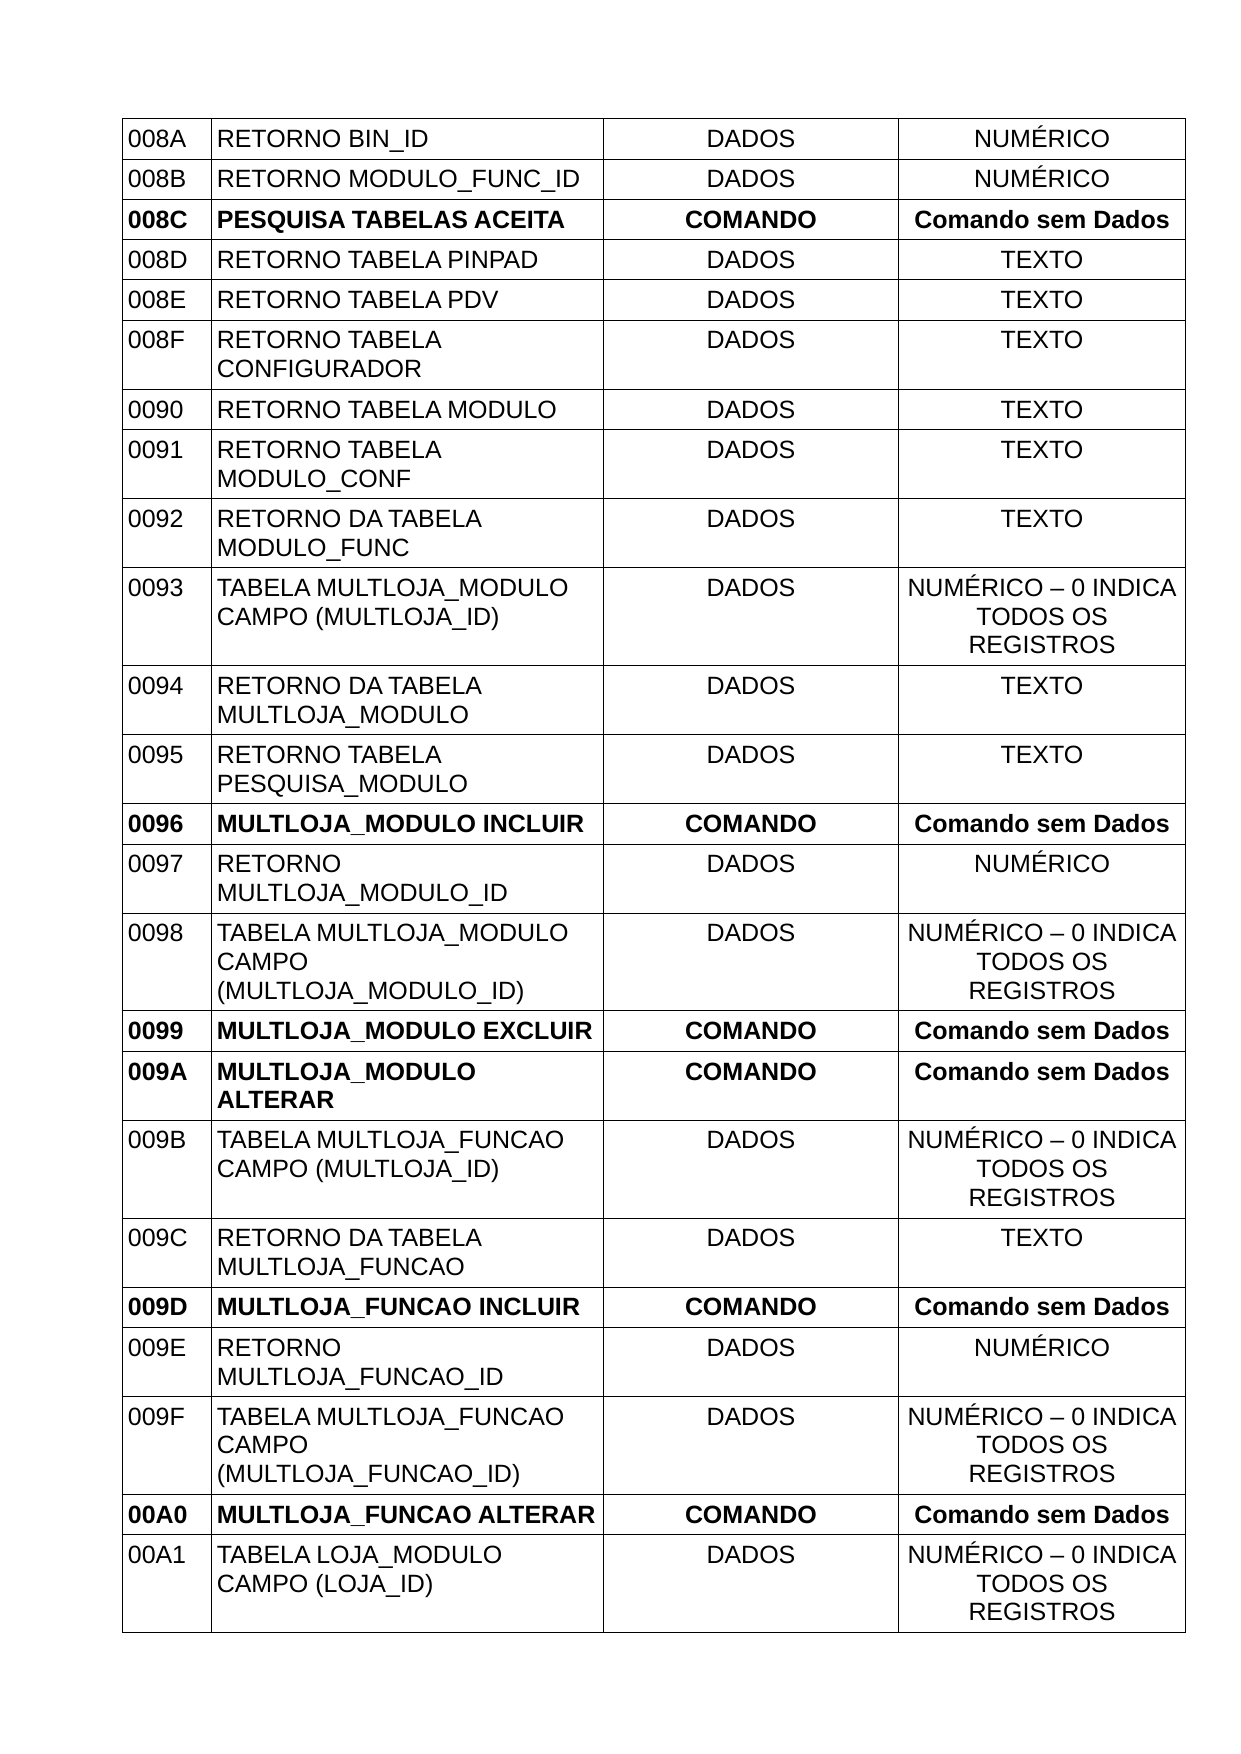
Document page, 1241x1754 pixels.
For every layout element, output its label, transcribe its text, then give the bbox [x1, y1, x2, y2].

table_cell MULTLOJA_FUNCAO INCLUIR [212, 1288, 603, 1327]
table_cell DADOS [604, 240, 898, 279]
table_cell DADOS [604, 1121, 898, 1217]
table_cell Comando sem Dados [899, 1052, 1185, 1120]
table_cell RETORNO TABELA MODULO [212, 390, 603, 429]
table_cell 0090 [123, 390, 211, 429]
table_cell TEXTO [899, 390, 1185, 429]
table_cell 008C [123, 200, 211, 239]
table_cell COMANDO [604, 1011, 898, 1051]
table_cell MULTLOJA_MODULO INCLUIR [212, 804, 603, 843]
table_cell 008E [123, 280, 211, 320]
table_cell RETORNO MODULO_FUNC_ID [212, 160, 603, 199]
table_cell Comando sem Dados [899, 1495, 1185, 1534]
table_cell 00A1 [123, 1535, 211, 1632]
table_cell 009B [123, 1121, 211, 1217]
table_cell DADOS [604, 735, 898, 803]
table_cell TEXTO [899, 666, 1185, 734]
table_cell DADOS [604, 499, 898, 567]
table_cell 009C [123, 1219, 211, 1287]
table_cell MULTLOJA_FUNCAO ALTERAR [212, 1495, 603, 1534]
table_cell 0092 [123, 499, 211, 567]
table_cell DADOS [604, 390, 898, 429]
table_cell TEXTO [899, 321, 1185, 389]
table_cell RETORNO MULTLOJA_FUNCAO_ID [212, 1328, 603, 1396]
table_cell 0095 [123, 735, 211, 803]
table_cell 0097 [123, 845, 211, 912]
table_cell Comando sem Dados [899, 1011, 1185, 1051]
table_cell TEXTO [899, 735, 1185, 803]
table_cell RETORNO BIN_ID [212, 119, 603, 158]
table_cell TABELA MULTLOJA_MODULO CAMPO (MULTLOJA_ID) [212, 568, 603, 665]
table_cell 009A [123, 1052, 211, 1120]
table_cell TABELA LOJA_MODULO CAMPO (LOJA_ID) [212, 1535, 603, 1632]
table_cell RETORNO DA TABELA MODULO_FUNC [212, 499, 603, 567]
table_cell 0091 [123, 430, 211, 498]
table_cell DADOS [604, 845, 898, 912]
table_cell 00A0 [123, 1495, 211, 1534]
table_cell 0098 [123, 914, 211, 1010]
table_cell DADOS [604, 1328, 898, 1396]
table_cell Comando sem Dados [899, 804, 1185, 843]
table_cell DADOS [604, 666, 898, 734]
table_cell NUMÉRICO [899, 119, 1185, 158]
table_cell RETORNO TABELA MODULO_CONF [212, 430, 603, 498]
table_cell RETORNO TABELA PINPAD [212, 240, 603, 279]
table_cell RETORNO DA TABELA MULTLOJA_FUNCAO [212, 1219, 603, 1287]
table_cell 0093 [123, 568, 211, 665]
table_cell TEXTO [899, 280, 1185, 320]
table_cell RETORNO MULTLOJA_MODULO_ID [212, 845, 603, 912]
table_cell COMANDO [604, 1495, 898, 1534]
table_cell Comando sem Dados [899, 200, 1185, 239]
table_cell 008D [123, 240, 211, 279]
table_cell 0096 [123, 804, 211, 843]
table_cell 0094 [123, 666, 211, 734]
table_cell NUMÉRICO – 0 INDICA TODOS OS REGISTROS [899, 568, 1185, 665]
table_cell NUMÉRICO – 0 INDICA TODOS OS REGISTROS [899, 1397, 1185, 1494]
table_cell TEXTO [899, 240, 1185, 279]
table_cell NUMÉRICO – 0 INDICA TODOS OS REGISTROS [899, 1535, 1185, 1632]
table_cell DADOS [604, 280, 898, 320]
table_cell DADOS [604, 160, 898, 199]
table_cell DADOS [604, 1219, 898, 1287]
table_cell COMANDO [604, 200, 898, 239]
table_cell DADOS [604, 568, 898, 665]
table_cell NUMÉRICO [899, 1328, 1185, 1396]
table_cell 008A [123, 119, 211, 158]
table_cell COMANDO [604, 804, 898, 843]
table_cell RETORNO TABELA PESQUISA_MODULO [212, 735, 603, 803]
table_cell RETORNO DA TABELA MULTLOJA_MODULO [212, 666, 603, 734]
table_cell 009D [123, 1288, 211, 1327]
table_cell TABELA MULTLOJA_MODULO CAMPO (MULTLOJA_MODULO_ID) [212, 914, 603, 1010]
table_cell NUMÉRICO – 0 INDICA TODOS OS REGISTROS [899, 1121, 1185, 1217]
table_cell DADOS [604, 430, 898, 498]
table_cell TEXTO [899, 499, 1185, 567]
table_cell 0099 [123, 1011, 211, 1051]
table_cell TABELA MULTLOJA_FUNCAO CAMPO (MULTLOJA_FUNCAO_ID) [212, 1397, 603, 1494]
table_cell RETORNO TABELA PDV [212, 280, 603, 320]
table_cell DADOS [604, 914, 898, 1010]
table_cell PESQUISA TABELAS ACEITA [212, 200, 603, 239]
table_cell DADOS [604, 321, 898, 389]
table_cell TEXTO [899, 430, 1185, 498]
table_cell 009F [123, 1397, 211, 1494]
table_cell 008F [123, 321, 211, 389]
table_cell TEXTO [899, 1219, 1185, 1287]
table_cell COMANDO [604, 1052, 898, 1120]
table_cell TABELA MULTLOJA_FUNCAO CAMPO (MULTLOJA_ID) [212, 1121, 603, 1217]
table_cell RETORNO TABELA CONFIGURADOR [212, 321, 603, 389]
table_cell COMANDO [604, 1288, 898, 1327]
table_cell 009E [123, 1328, 211, 1396]
table_cell MULTLOJA_MODULO EXCLUIR [212, 1011, 603, 1051]
table_cell NUMÉRICO [899, 845, 1185, 912]
table_cell DADOS [604, 119, 898, 158]
table_cell NUMÉRICO – 0 INDICA TODOS OS REGISTROS [899, 914, 1185, 1010]
table_cell DADOS [604, 1535, 898, 1632]
table_cell Comando sem Dados [899, 1288, 1185, 1327]
table_cell 008B [123, 160, 211, 199]
table_cell NUMÉRICO [899, 160, 1185, 199]
table_cell MULTLOJA_MODULO ALTERAR [212, 1052, 603, 1120]
table_cell DADOS [604, 1397, 898, 1494]
